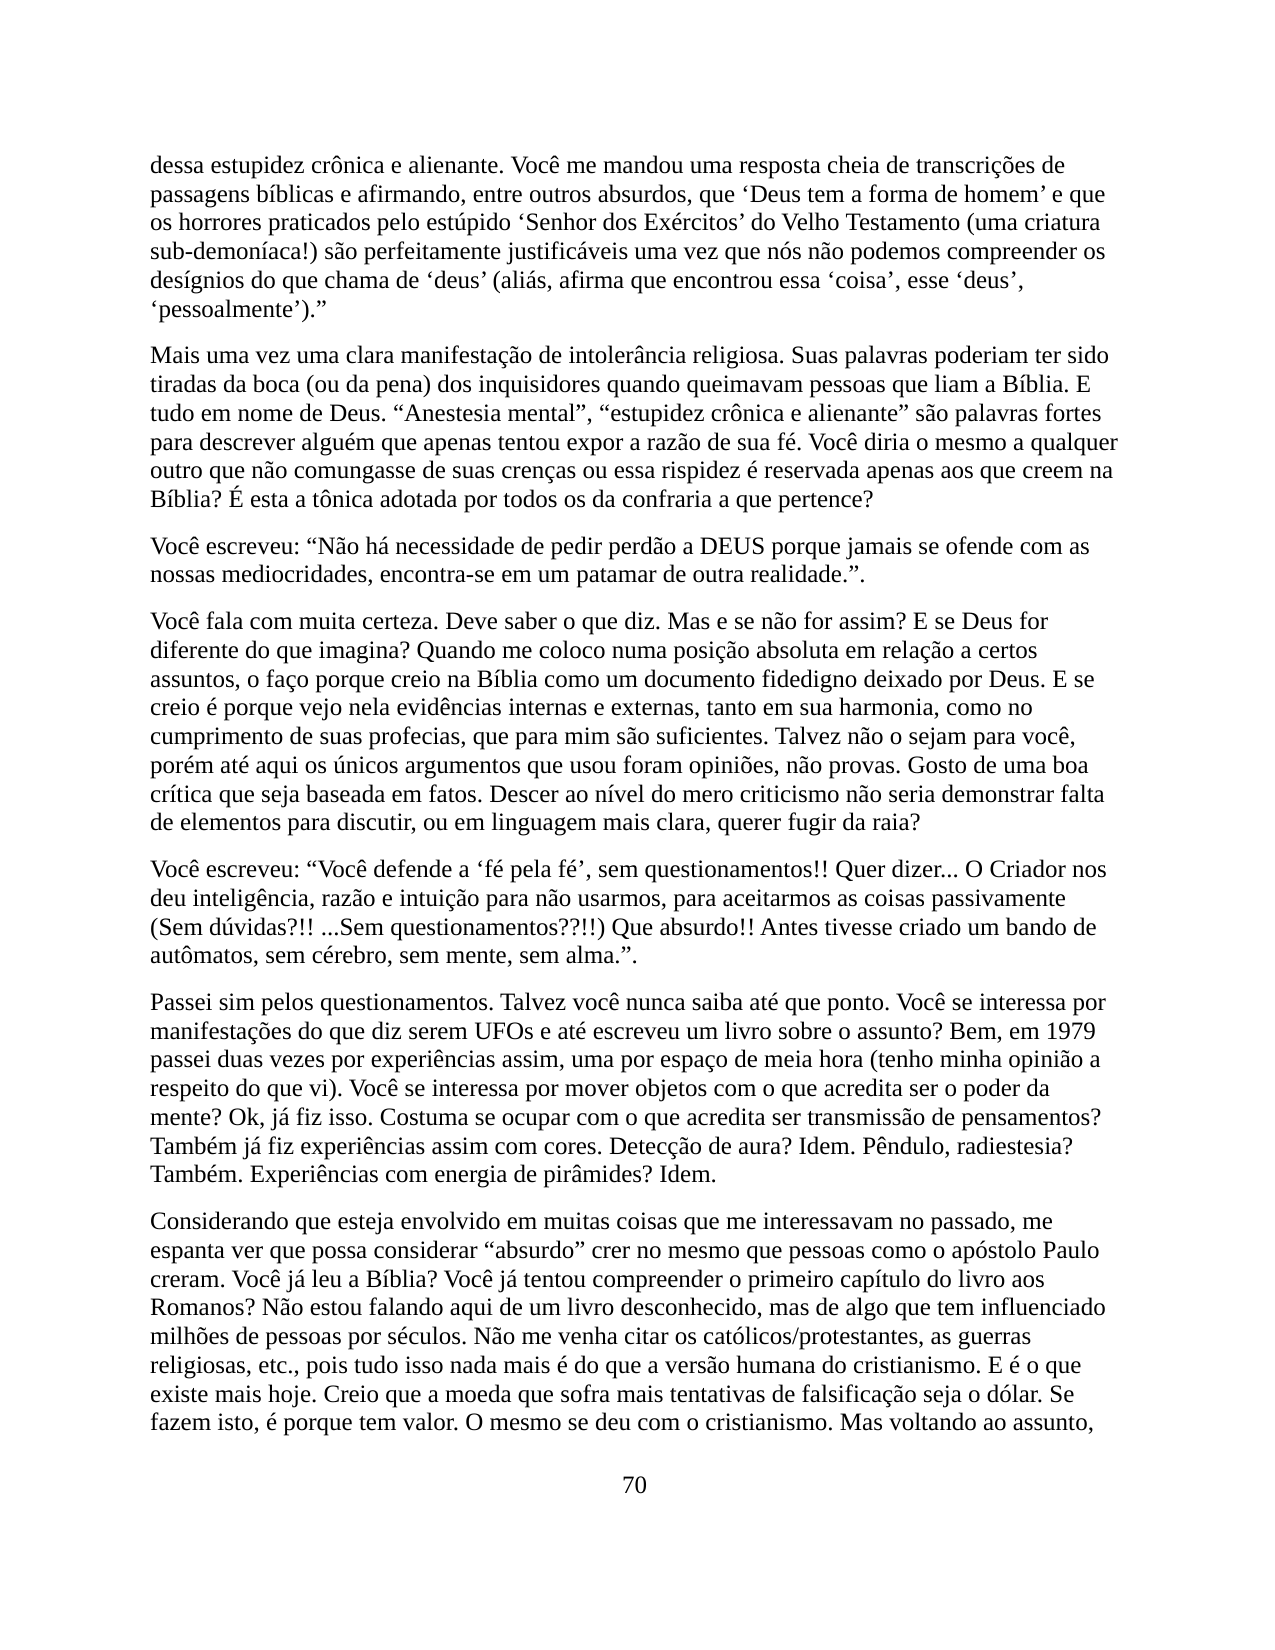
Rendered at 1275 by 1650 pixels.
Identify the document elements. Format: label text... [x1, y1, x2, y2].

text Você fala com muita certeza. Deve saber o que diz. Mas e se não for assim? E se Deus for diferente do que imagina? Quando me coloco numa posição absoluta em relação a certos assuntos, o faço porque creio na Bíblia como um documento fidedigno deixado por Deus. E se creio é porque vejo nela evidências internas e externas, tanto em sua harmonia, como no cumprimento de suas profecias, que para mim são suficientes. Talvez não o sejam para você, porém até aqui os únicos argumentos que usou foram opiniões, não provas. Gosto de uma boa crítica que seja baseada em fatos. Descer ao nível do mero criticismo não seria demonstrar falta de elementos para discutir, ou em linguagem mais clara, querer fugir da raia? [150, 606, 1125, 836]
text Passei sim pelos questionamentos. Talvez você nunca saiba até que ponto. Você se interessa por manifestações do que diz serem UFOs e até escreveu um livro sobre o assunto? Bem, em 1979 passei duas vezes por experiências assim, uma por espaço de meia hora (tenho minha opinião a respeito do que vi). Você se interessa por mover objetos com o que acredita ser o poder da mente? Ok, já fiz isso. Costuma se ocupar com o que acredita ser transmissão de pensamentos? Também já fiz experiências assim com cores. Detecção de aura? Idem. Pêndulo, radiestesia? Também. Experiências com energia de pirâmides? Idem. [150, 987, 1125, 1188]
text Mais uma vez uma clara manifestação de intolerância religiosa. Suas palavras poderiam ter sido tiradas da boca (ou da pena) dos inquisidores quando queimavam pessoas que liam a Bíblia. E tudo em nome de Deus. “Anestesia mental”, “estupidez crônica e alienante” são palavras fortes para descrever alguém que apenas tentou expor a razão de sua fé. Você diria o mesmo a qualquer outro que não comungasse de suas crenças ou essa rispidez é reservada apenas aos que creem na Bíblia? É esta a tônica adotada por todos os da confraria a que pertence? [150, 340, 1125, 513]
text Considerando que esteja envolvido em muitas coisas que me interessavam no passado, me espanta ver que possa considerar “absurdo” crer no mesmo que pessoas como o apóstolo Paulo creram. Você já leu a Bíblia? Você já tentou compreender o primeiro capítulo do livro aos Romanos? Não estou falando aqui de um livro desconhecido, mas de algo que tem influenciado milhões de pessoas por séculos. Não me venha citar os católicos/protestantes, as guerras religiosas, etc., pois tudo isso nada mais é do que a versão humana do cristianismo. E é o que existe mais hoje. Creio que a moeda que sofra mais tentativas de falsificação seja o dólar. Se fazem isto, é porque tem valor. O mesmo se deu com o cristianismo. Mas voltando ao assunto, [150, 1206, 1125, 1436]
text dessa estupidez crônica e alienante. Você me mandou uma resposta cheia de transcrições de passagens bíblicas e afirmando, entre outros absurdos, que ‘Deus tem a forma de homem’ e que os horrores praticados pelo estúpido ‘Senhor dos Exércitos’ do Velho Testamento (uma criatura sub-demoníaca!) são perfeitamente justificáveis uma vez que nós não podemos compreender os desígnios do que chama de ‘deus’ (aliás, afirma que encontrou essa ‘coisa’, esse ‘deus’, ‘pessoalmente’).” [150, 150, 1125, 322]
text Você escreveu: “Não há necessidade de pedir perdão a DEUS porque jamais se ofende com as nossas mediocridades, encontra-se em um patamar de outra realidade.”. [150, 531, 1125, 588]
text Você escreveu: “Você defende a ‘fé pela fé’, sem questionamentos!! Quer dizer... O Criador nos deu inteligência, razão e intuição para não usarmos, para aceitarmos as coisas passivamente (Sem dúvidas?!! ...Sem questionamentos??!!) Que absurdo!! Antes tivesse criado um bando de autômatos, sem cérebro, sem mente, sem alma.”. [150, 854, 1125, 969]
